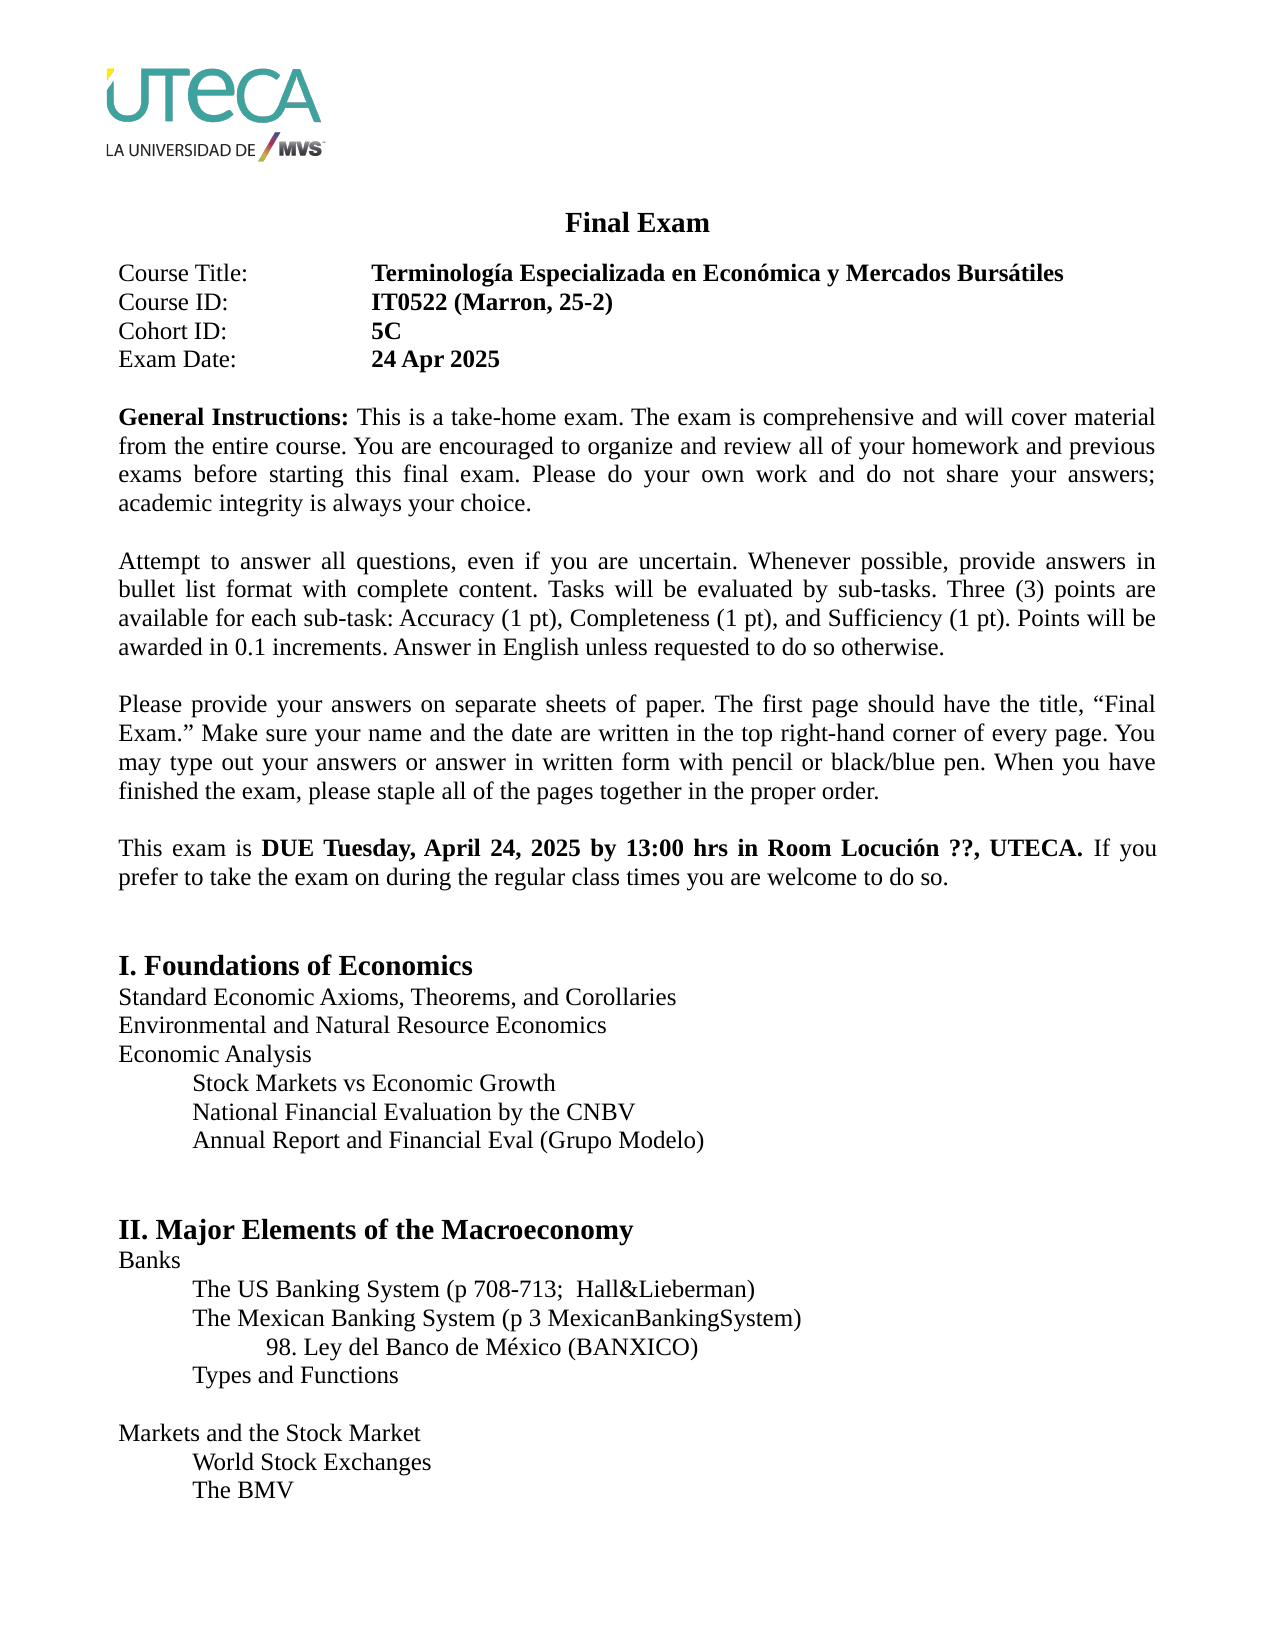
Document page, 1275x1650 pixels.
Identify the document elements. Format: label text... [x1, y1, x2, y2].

text 98. Ley del Banco de México (BANXICO) [118, 1332, 1157, 1360]
text The US Banking System (p 708-713; Hall&Lieberman) [118, 1274, 1157, 1303]
table_cell Exam Date: [118, 345, 371, 373]
text II. Major Elements of the Macroeconomy [118, 1212, 1157, 1245]
picture [104, 64, 328, 166]
table_cell IT0522 (Marron, 25-2) [371, 287, 1157, 316]
table_cell Course ID: [118, 287, 371, 316]
table_header Terminología Especializada en Económica y Mercados Bursátiles [371, 258, 1157, 287]
text Standard Economic Axioms, Theorems, and Corollaries [118, 982, 1157, 1011]
text Please provide your answers on separate sheets of paper. The first page should have the title, “Final Exam.” Make sure your name and the date are written in the top right-hand corner of every page. You may type out your answers or answer in written form with pencil or black/blue pen. When you have finished the exam, please staple all of the pages together in the proper order. [118, 689, 1157, 804]
text General Instructions: This is a take-home exam. The exam is comprehensive and will cover material from the entire course. You are encouraged to organize and review all of your homework and previous exams before starting this final exam. Please do your own work and do not share your answers; academic integrity is always your choice. [118, 402, 1157, 517]
text Annual Report and Financial Eval (Grupo Modelo) [118, 1126, 1157, 1154]
table_cell Cohort ID: [118, 316, 371, 344]
text Types and Functions [118, 1360, 1157, 1389]
text World Stock Exchanges [118, 1447, 1157, 1475]
text National Financial Evaluation by the CNBV [118, 1097, 1157, 1126]
table_header Course Title: [118, 258, 371, 287]
text Stock Markets vs Economic Growth [118, 1068, 1157, 1097]
text The Mexican Banking System (p 3 MexicanBankingSystem) [118, 1303, 1157, 1332]
text Banks [118, 1245, 1157, 1274]
text Markets and the Stock Market [118, 1418, 1157, 1447]
text This exam is DUE Tuesday, April 24, 2025 by 13:00 hrs in Room Locución ??, UTECA. If you prefer to take the exam on during the regular class times you are welcome to do so. [118, 833, 1157, 891]
text Environmental and Natural Resource Economics [118, 1011, 1157, 1039]
text Final Exam [118, 205, 1157, 239]
text Economic Analysis [118, 1039, 1157, 1068]
table_cell 5C [371, 316, 1157, 344]
text The BMV [118, 1475, 1157, 1504]
table_cell 24 Apr 2025 [371, 345, 1157, 373]
text Attempt to answer all questions, even if you are uncertain. Whenever possible, provide answers in bullet list format with complete content. Tasks will be evaluated by sub-tasks. Three (3) points are available for each sub-task: Accuracy (1 pt), Completeness (1 pt), and Sufficiency (1 pt). Points will be awarded in 0.1 increments. Answer in English unless requested to do so otherwise. [118, 546, 1157, 661]
text I. Foundations of Economics [118, 948, 1157, 982]
